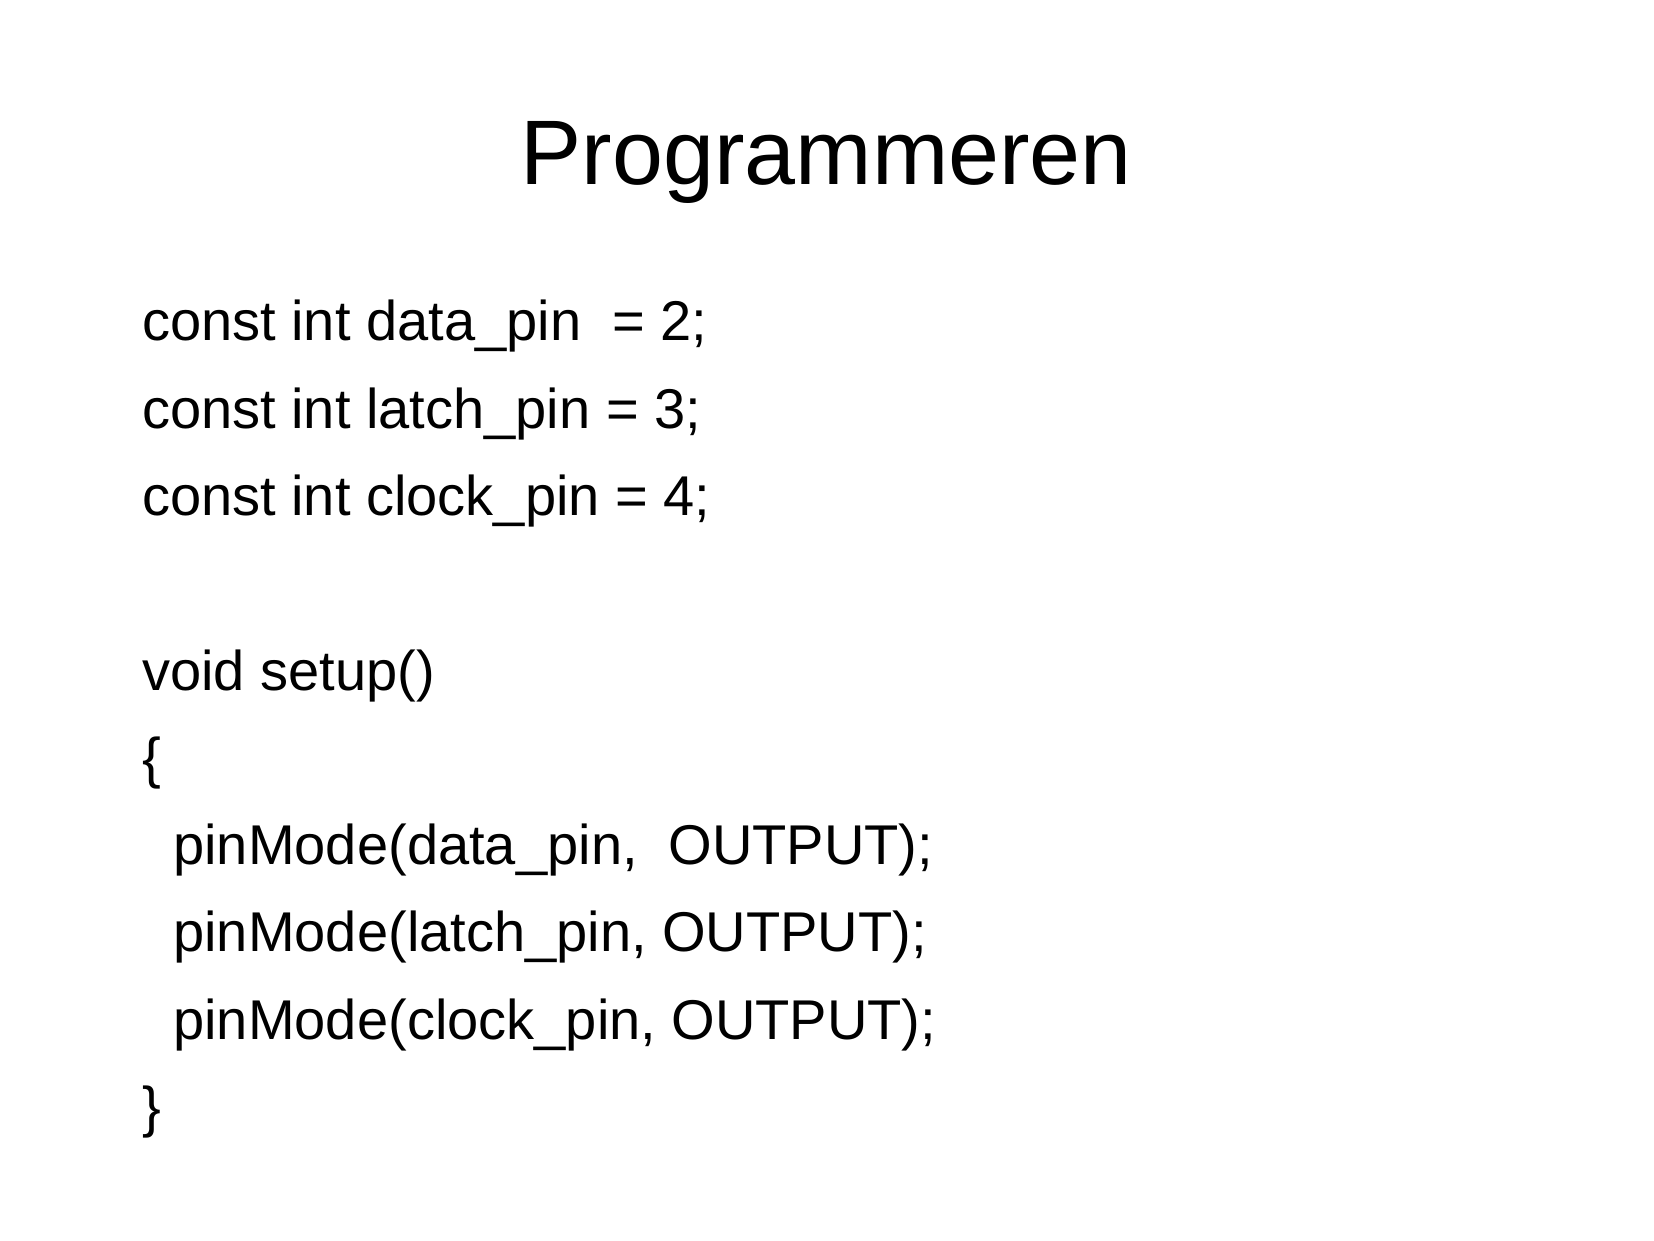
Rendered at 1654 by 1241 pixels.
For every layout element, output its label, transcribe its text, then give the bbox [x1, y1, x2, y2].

title Programmeren [82, 49, 1571, 257]
list const int data_pin = 2; const int latch_pin = 3; const int clock_pin = 4; void setup() { pinMode(data_pin, OUTPUT); pinMode(latch_pin, OUTPUT); pinMode(clock_pin, OUTPUT); } [82, 290, 1512, 1146]
